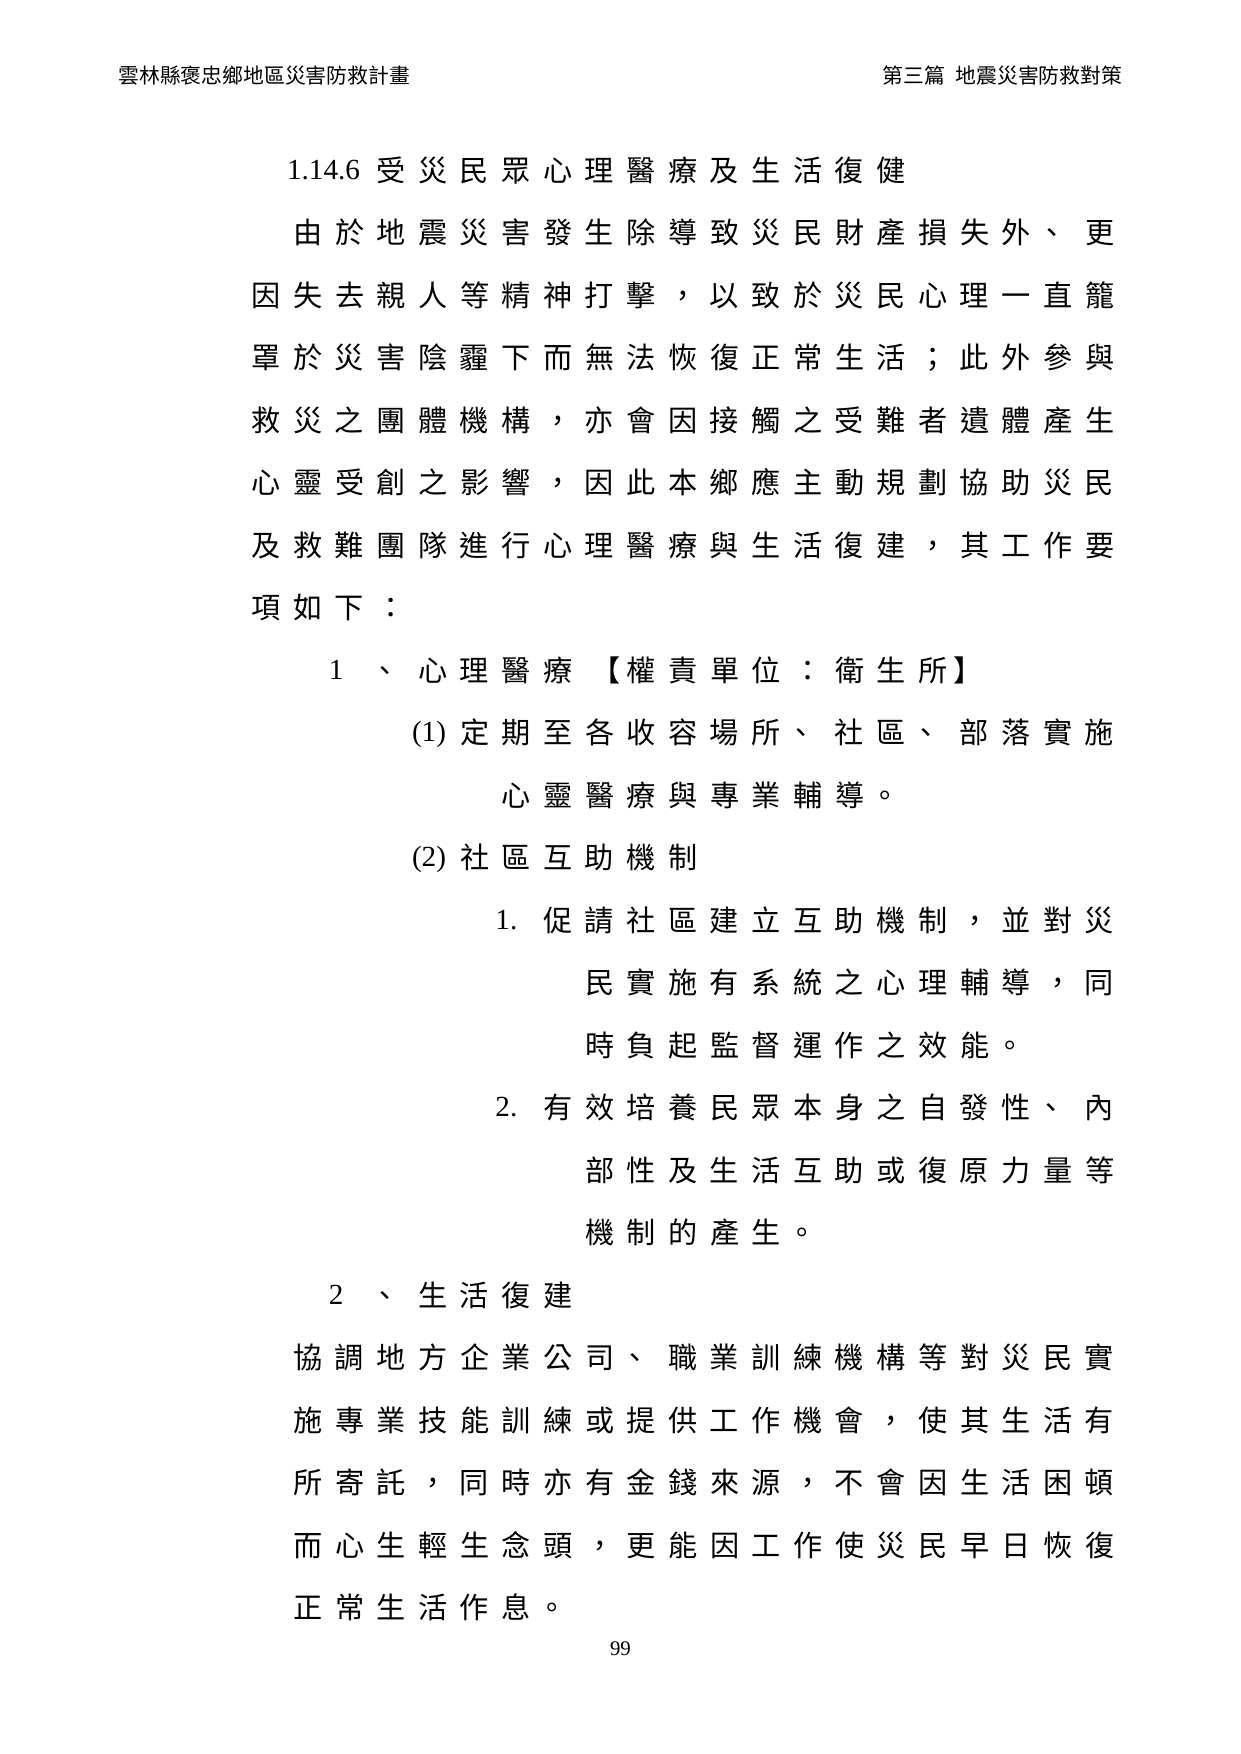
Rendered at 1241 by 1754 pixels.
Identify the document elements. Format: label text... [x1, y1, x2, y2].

text 協調地方企業公司、職業訓練機構等對災民實施專業技能訓練或提供工作機會，使其生活有所寄託，同時亦有金錢來源，不會因生活困頓而心生輕生念頭，更能因工作使災民早日恢復正常生活作息。 [272, 1314, 1120, 1627]
list 定期至各收容場所、社區、部落實施心靈醫療與專業輔導。 [386, 689, 1120, 814]
list 社區互助機制 [386, 814, 1120, 877]
list 有效培養民眾本身之自發性、內部性及生活互助或復原力量等機制的產生。 [483, 1064, 1120, 1252]
list 生活復建 [305, 1252, 1120, 1314]
list 促請社區建立互助機制，並對災民實施有系統之心理輔導，同時負起監督運作之效能。 [483, 877, 1120, 1064]
list 心理醫療【權責單位：衛生所】 [305, 627, 1120, 689]
list 受災民眾心理醫療及生活復健 [247, 127, 1120, 189]
text 由於地震災害發生除導致災民財產損失外、更因失去親人等精神打擊，以致於災民心理一直籠罩於災害陰霾下而無法恢復正常生活；此外參與救災之團體機構，亦會因接觸之受難者遺體產生心靈受創之影響，因此本鄉應主動規劃協助災民及救難團隊進行心理醫療與生活復建，其工作要項如下： [213, 189, 1120, 627]
